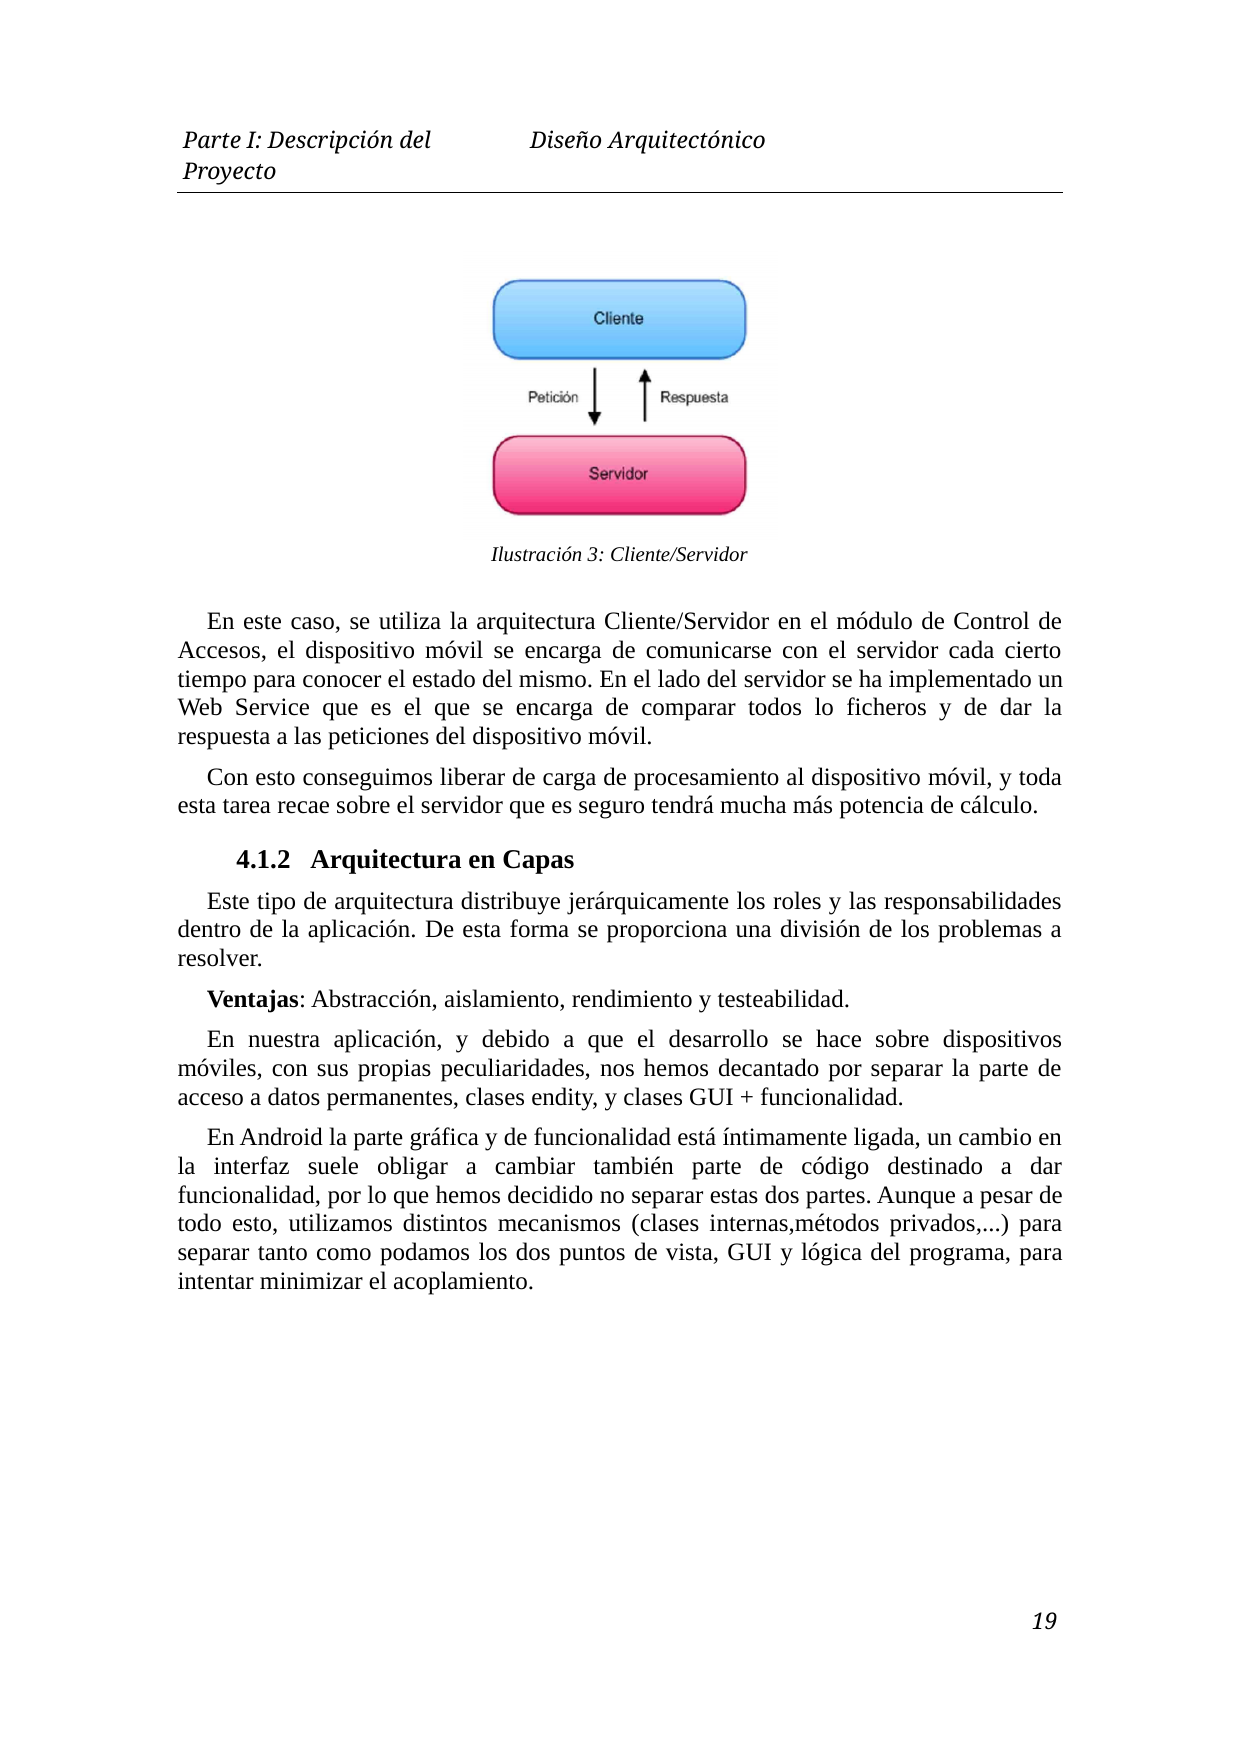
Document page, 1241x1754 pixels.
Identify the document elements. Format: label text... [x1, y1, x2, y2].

text Ventajas: Abstracción, aislamiento, rendimiento y testeabilidad. [177, 984, 1063, 1012]
text Con esto conseguimos liberar de carga de procesamiento al dispositivo móvil, y toda esta tarea recae sobre el servidor que es seguro tendrá mucha más potencia de cálculo. [177, 762, 1063, 819]
text En nuestra aplicación, y debido a que el desarrollo se hace sobre dispositivos móviles, con sus propias peculiaridades, nos hemos decantado por separar la parte de acceso a datos permanentes, clases endity, y clases GUI + funcionalidad. [177, 1024, 1063, 1111]
text Ilustración 3: Cliente/Servidor [463, 542, 777, 566]
text Este tipo de arquitectura distribuye jerárquicamente los roles y las responsabilidades dentro de la aplicación. De esta forma se proporciona una división de los problemas a resolver. [177, 886, 1063, 972]
text En Android la parte gráfica y de funcionalidad está íntimamente ligada, un cambio en la interfaz suele obligar a cambiar también parte de código destinado a dar funcionalidad, por lo que hemos decidido no separar estas dos partes. Aunque a pesar de todo esto, utilizamos distintos mecanismos (clases internas,métodos privados,...) para separar tanto como podamos los dos puntos de vista, GUI y lógica del programa, para intentar minimizar el acoplamiento. [177, 1122, 1063, 1295]
text En este caso, se utiliza la arquitectura Cliente/Servidor en el módulo de Control de Accesos, el dispositivo móvil se encarga de comunicarse con el servidor cada cierto tiempo para conocer el estado del mismo. En el lado del servidor se ha implementado un Web Service que es el que se encarga de comparar todos lo ficheros y de dar la respuesta a las peticiones del dispositivo móvil. [177, 606, 1063, 750]
picture [463, 250, 778, 542]
subtitle Arquitectura en Capas [236, 843, 1004, 874]
